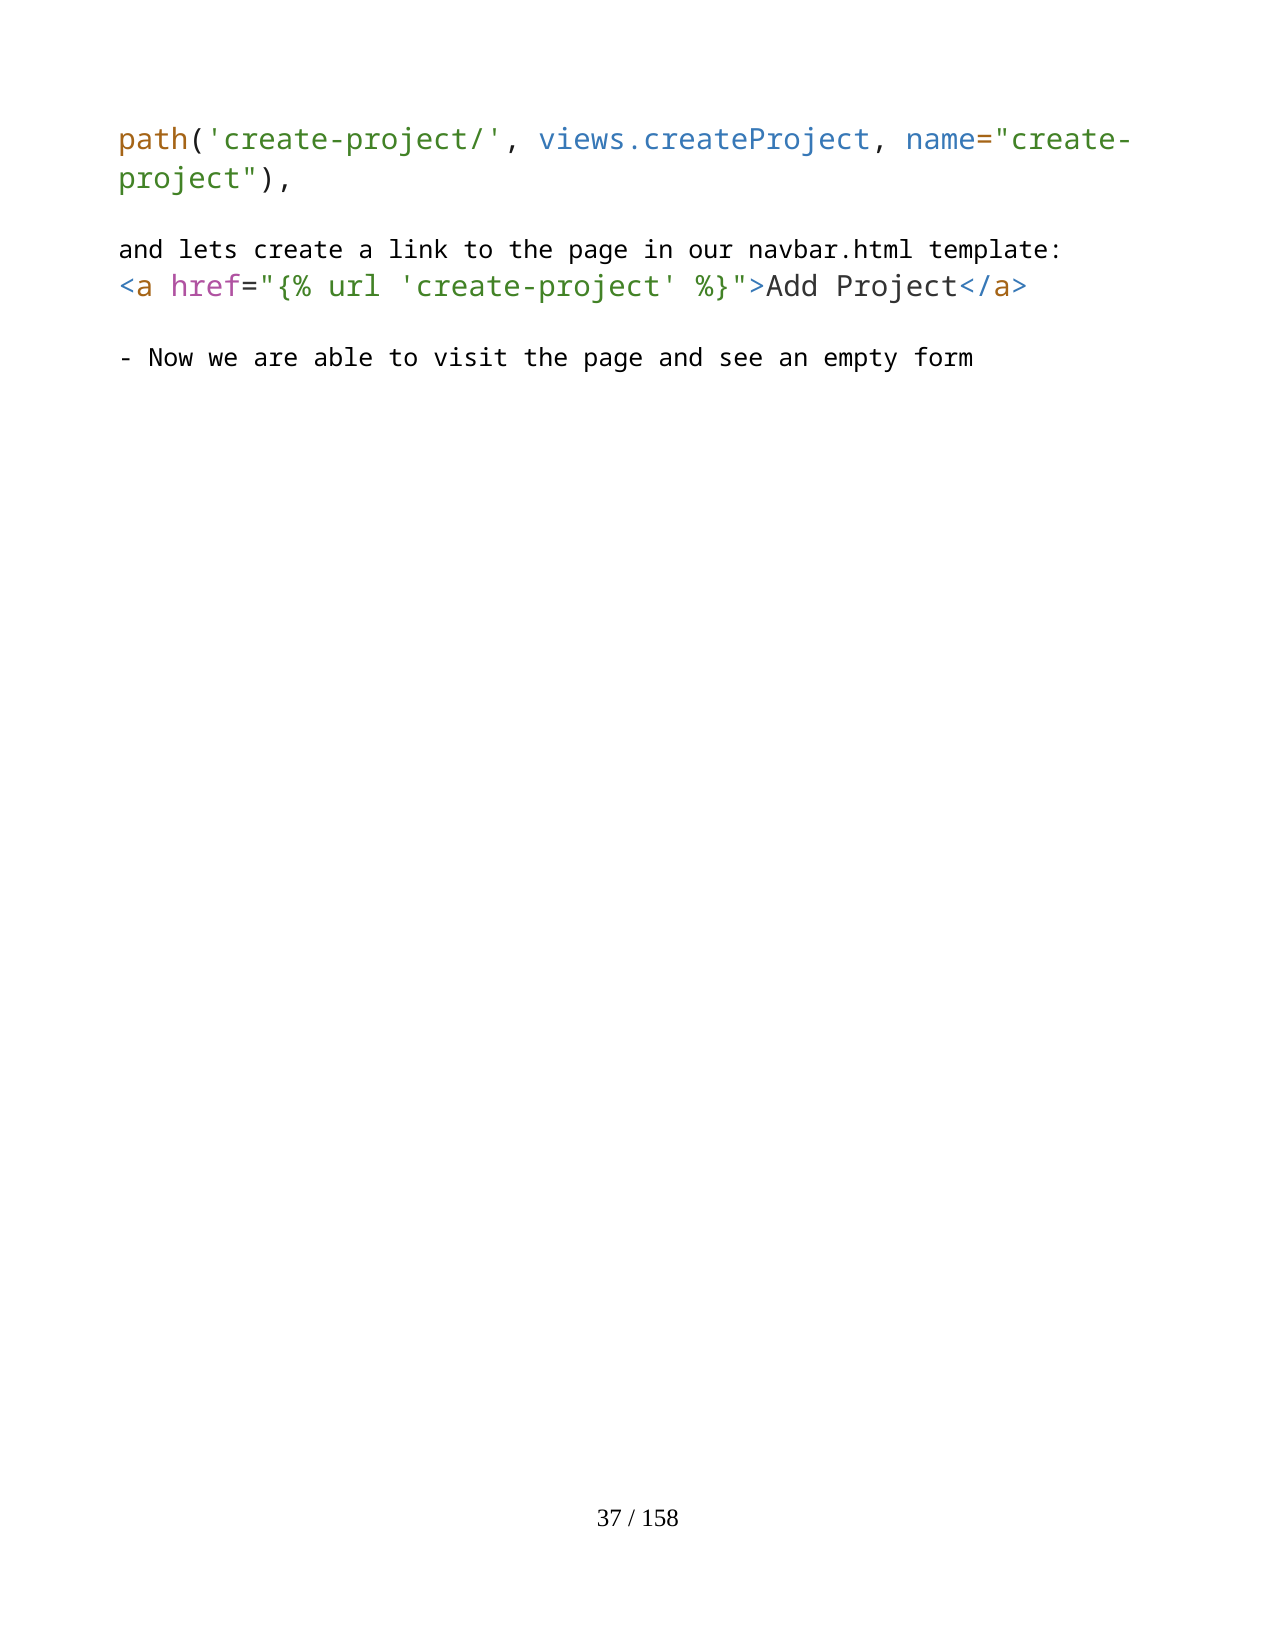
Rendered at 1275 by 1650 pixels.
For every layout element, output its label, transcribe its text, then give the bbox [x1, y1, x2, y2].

text - Now we are able to visit the page and see an empty form [118, 339, 1157, 373]
text path('create-project/', views.createProject, name="create-project"), [118, 118, 1157, 197]
text <a href="{% url 'create-project' %}">Add Project</a> [118, 266, 1157, 305]
text and lets create a link to the page in our navbar.html template: [118, 232, 1157, 266]
